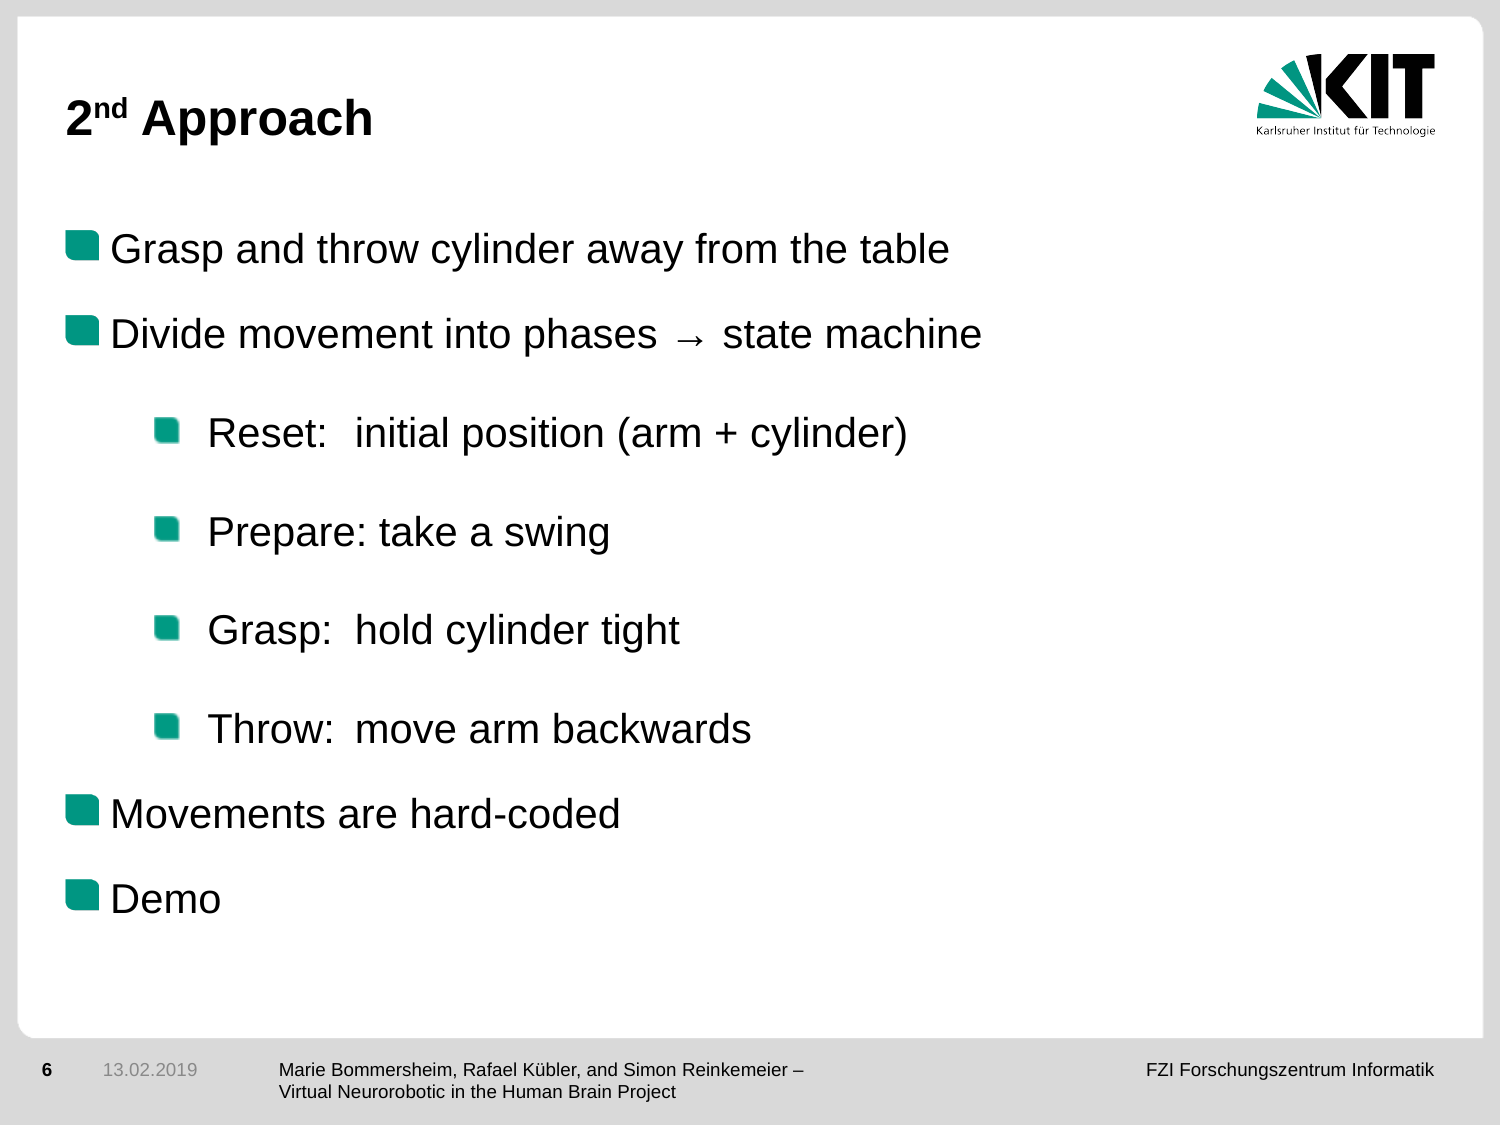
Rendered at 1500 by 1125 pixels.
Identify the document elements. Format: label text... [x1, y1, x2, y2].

title 2nd Approach [65, 64, 1192, 147]
list Grasp and throw cylinder away from the table Divide movement into phases → state machine Reset: initial position (arm + cylinder) Prepare: take a swing Grasp: hold cylinder tight Throw: move arm backwards Movements are hard-coded Demo [65, 197, 1435, 1002]
slide_number [41, 1057, 96, 1106]
slide_number 13.02.2019 [102, 1057, 272, 1118]
picture [0, 0, 1500, 1125]
